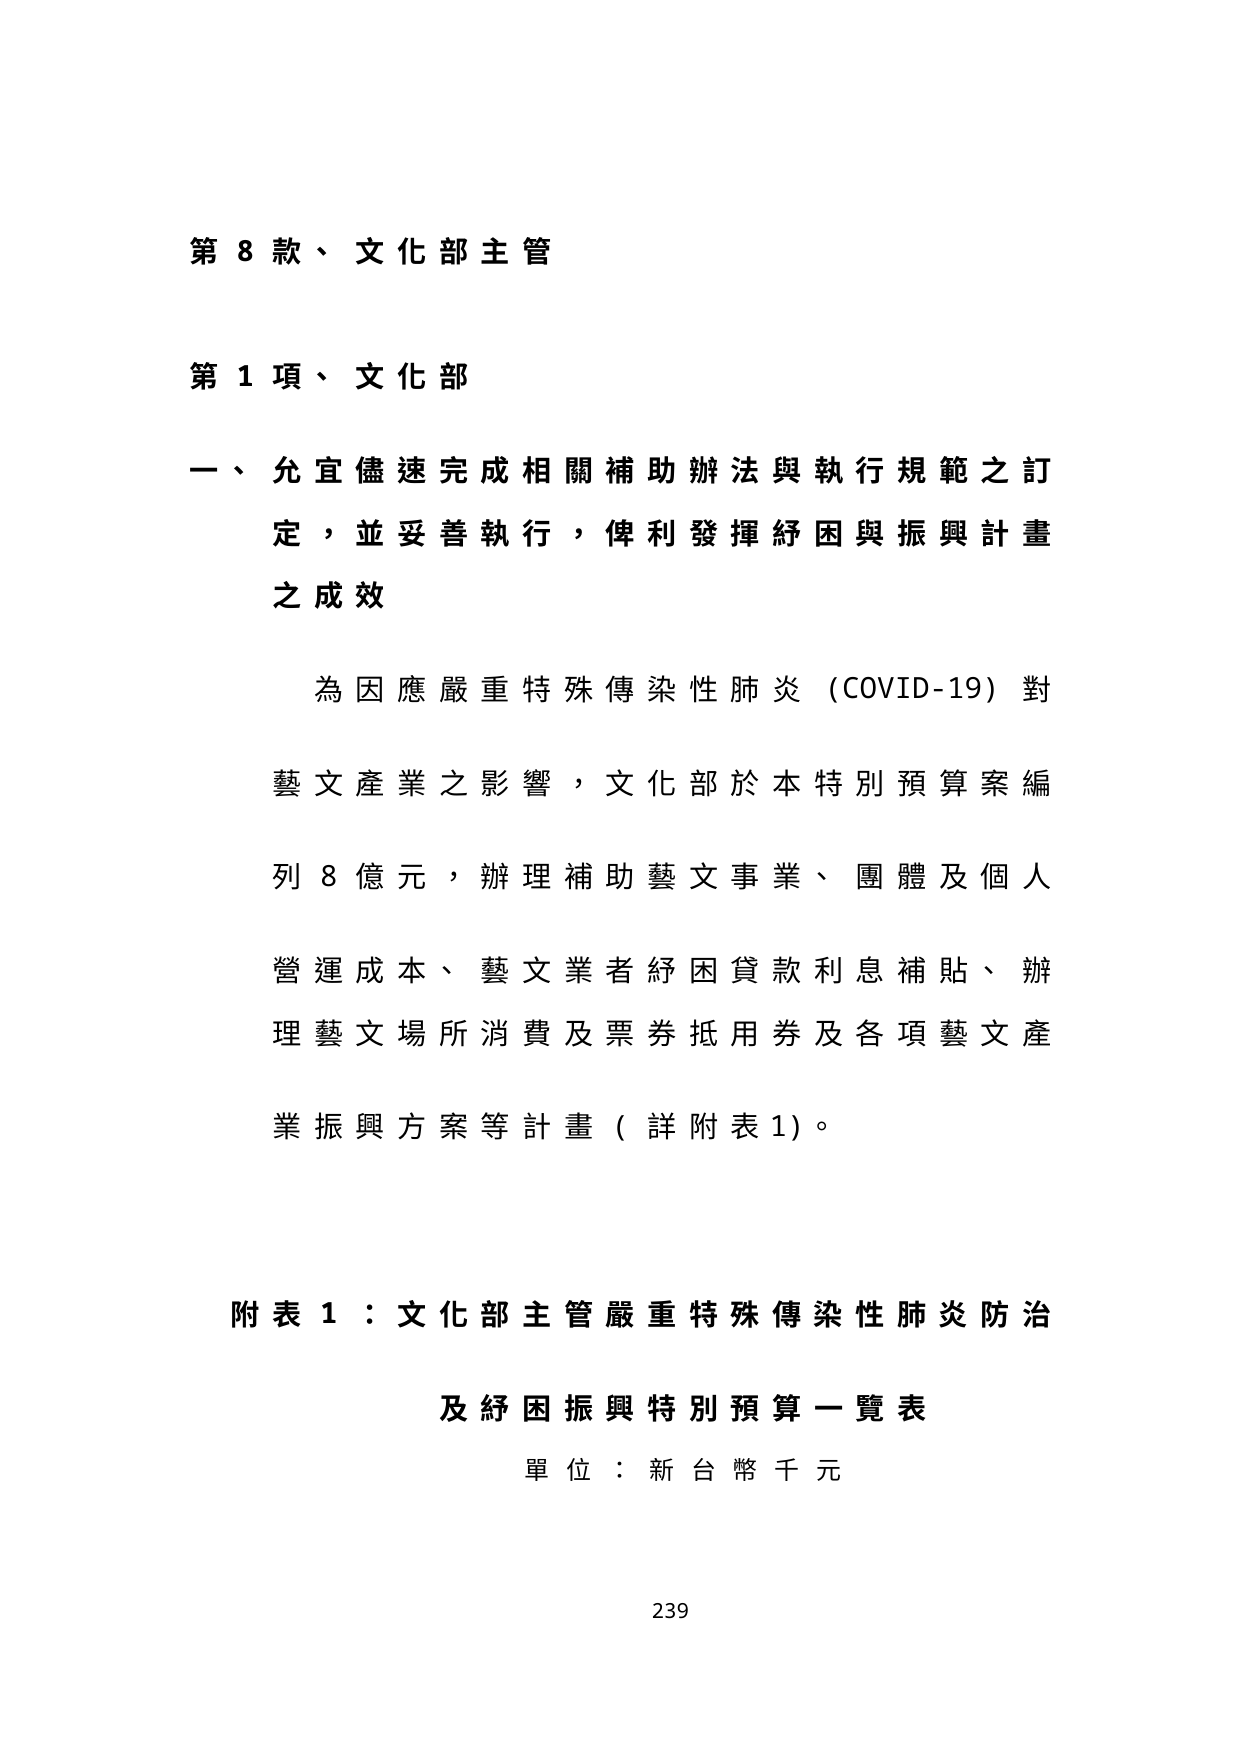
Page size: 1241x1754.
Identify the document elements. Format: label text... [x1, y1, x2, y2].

text 第8款、文化部主管 [183, 177, 1058, 302]
text 第1項、文化部 [183, 302, 1058, 427]
text 為因應嚴重特殊傳染性肺炎(COVID-19)對藝文產業之影響，文化部於本特別預算案編列8億元，辦理補助藝文事業、團體及個人營運成本、藝文業者紓困貸款利息補貼、辦理藝文場所消費及票券抵用券及各項藝文產業振興方案等計畫(詳附表1)。 [242, 615, 1058, 1177]
text 一、允宜儘速完成相關補助辦法與執行規範之訂定，並妥善執行，俾利發揮紓困與振興計畫之成效 [183, 427, 1058, 615]
text 附表1：文化部主管嚴重特殊傳染性肺炎防治及紓困振興特別預算一覽表 單位：新台幣千元 [183, 1240, 1058, 1490]
